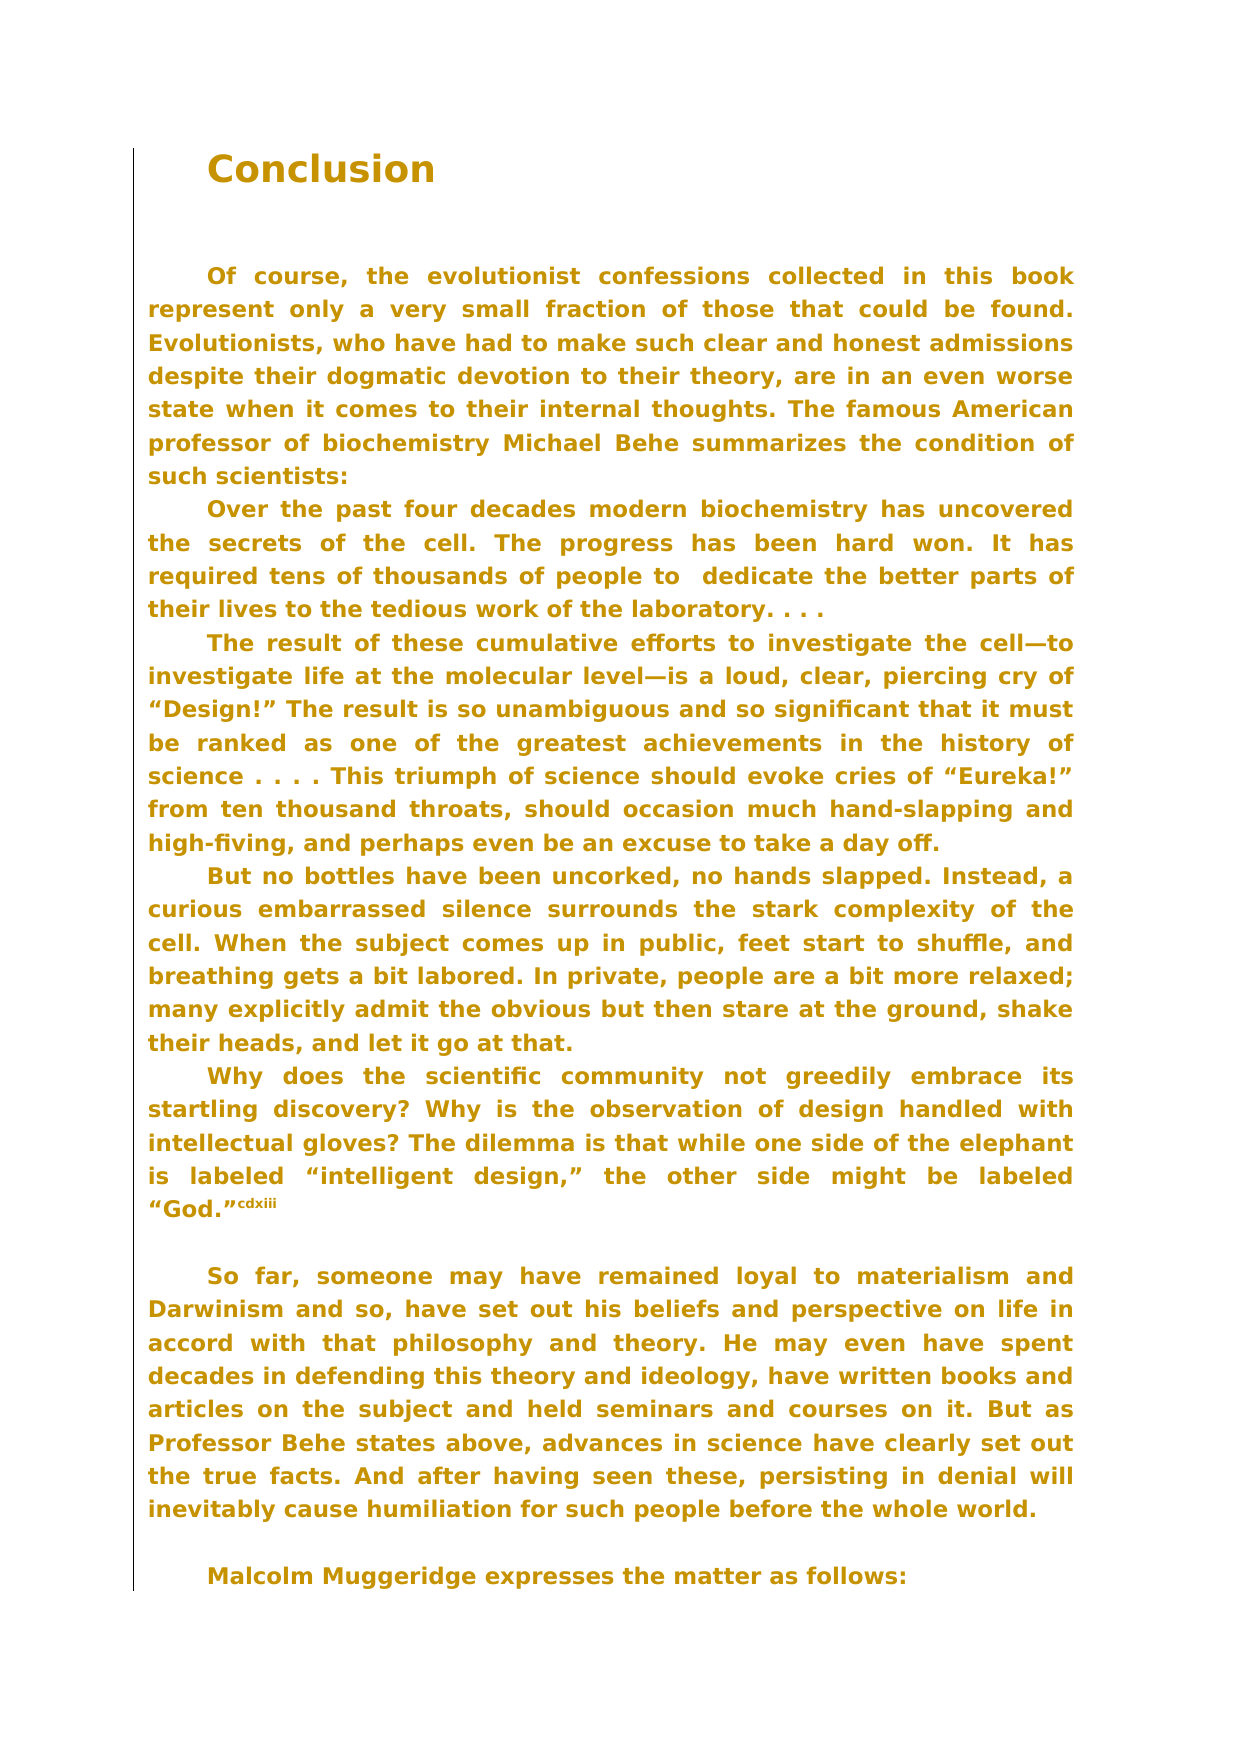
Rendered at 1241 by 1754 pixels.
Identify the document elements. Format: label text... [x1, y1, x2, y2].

text So far, someone may have remained loyal to materialism and Darwinism and so, have set out his beliefs and perspective on life in accord with that philosophy and theory. He may even have spent decades in defending this theory and ideology, have written books and articles on the subject and held seminars and courses on it. But as Professor Behe states above, advances in science have clearly set out the true facts. And after having seen these, persisting in denial will inevitably cause humiliation for such people before the whole world. [148, 1258, 1075, 1524]
text Over the past four decades modern biochemistry has uncovered the secrets of the cell. The progress has been hard won. It has required tens of thousands of people to dedicate the better parts of their lives to the tedious work of the laboratory. . . . [148, 491, 1075, 624]
text Malcolm Muggeridge expresses the matter as follows: [148, 1558, 1075, 1591]
text Of course, the evolutionist confessions collected in this book represent only a very small fraction of those that could be found. Evolutionists, who have had to make such clear and honest admissions despite their dogmatic devotion to their theory, are in an even worse state when it comes to their internal thoughts. The famous American professor of biochemistry Michael Behe summarizes the condition of such scientists: [148, 258, 1075, 491]
text The result of these cumulative efforts to investigate the cell—to investigate life at the molecular level—is a loud, clear, piercing cry of “Design!” The result is so unambiguous and so significant that it must be ranked as one of the greatest achievements in the history of science . . . . This triumph of science should evoke cries of “Eureka!” from ten thousand throats, should occasion much hand-slapping and high-fiving, and perhaps even be an excuse to take a day off. [148, 624, 1075, 858]
text But no bottles have been uncorked, no hands slapped. Instead, a curious embarrassed silence surrounds the stark complexity of the cell. When the subject comes up in public, feet start to shuffle, and breathing gets a bit labored. In private, people are a bit more relaxed; many explicitly admit the obvious but then stare at the ground, shake their heads, and let it go at that. [148, 858, 1075, 1058]
text Conclusion [148, 148, 1075, 191]
text Why does the scientific community not greedily embrace its startling discovery? Why is the observation of design handled with intellectual gloves? The dilemma is that while one side of the elephant is labeled “intelligent design,” the other side might be labeled “God.” [148, 1058, 1075, 1224]
